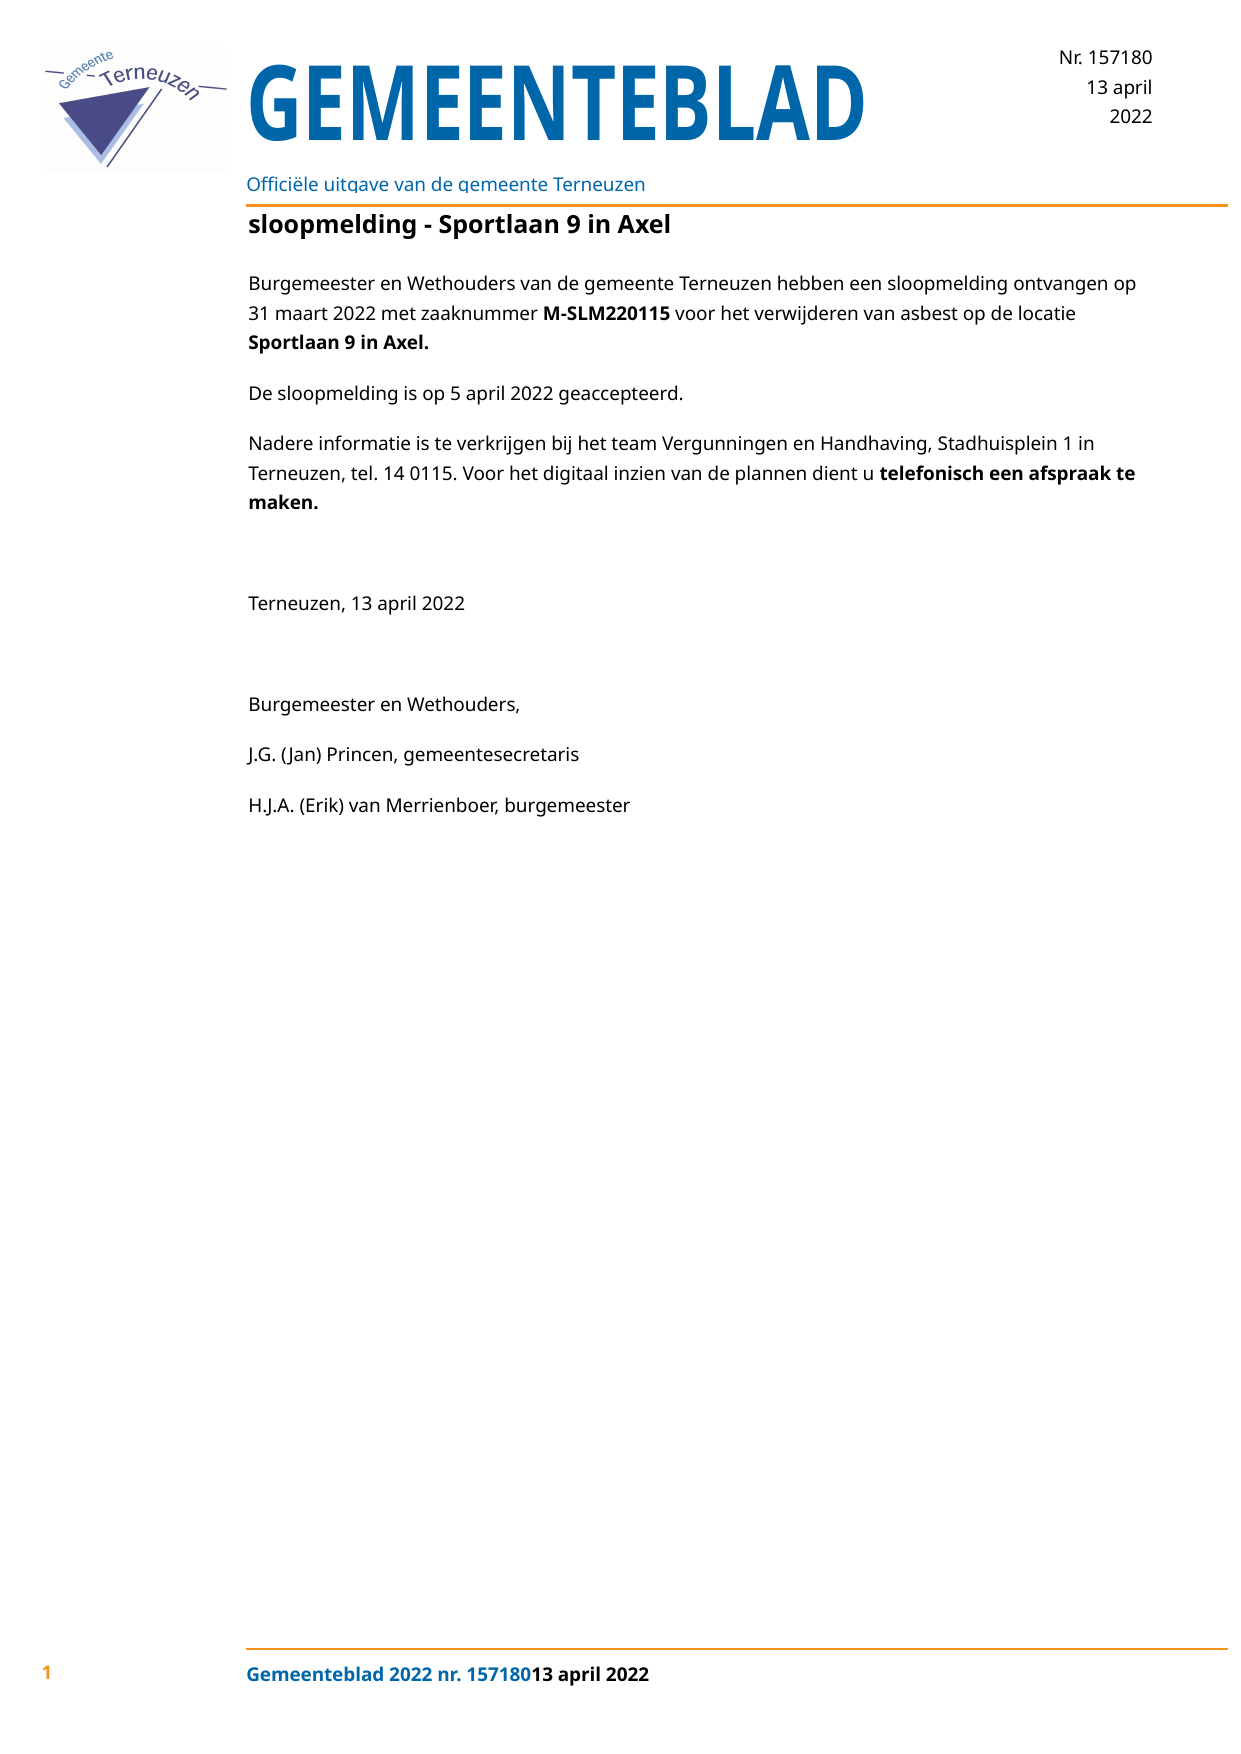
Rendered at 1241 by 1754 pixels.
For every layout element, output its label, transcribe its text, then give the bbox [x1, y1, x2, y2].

text De sloopmelding is op 5 april 2022 geaccepteerd. [248, 380, 1152, 406]
picture [41, 47, 231, 172]
text Nadere informatie is te verkrijgen bij het team Vergunningen en Handhaving, Stadhuisplein 1 in Terneuzen, tel. 14 0115. Voor het digitaal inzien van de plannen dient u telefonisch een afspraak te maken. [248, 430, 1152, 515]
text Burgemeester en Wethouders, [248, 691, 1152, 717]
text H.J.A. (Erik) van Merrienboer, burgemeester [248, 792, 1152, 818]
text Terneuzen, 13 april 2022 [248, 590, 1152, 616]
text J.G. (Jan) Princen, gemeentesecretaris [248, 742, 1152, 767]
text Burgemeester en Wethouders van de gemeente Terneuzen hebben een sloopmelding ontvangen op 31 maart 2022 met zaaknummer M-SLM220115 voor het verwijderen van asbest op de locatie Sportlaan 9 in Axel. [248, 270, 1152, 355]
text sloopmelding - Sportlaan 9 in Axel [248, 207, 1152, 241]
